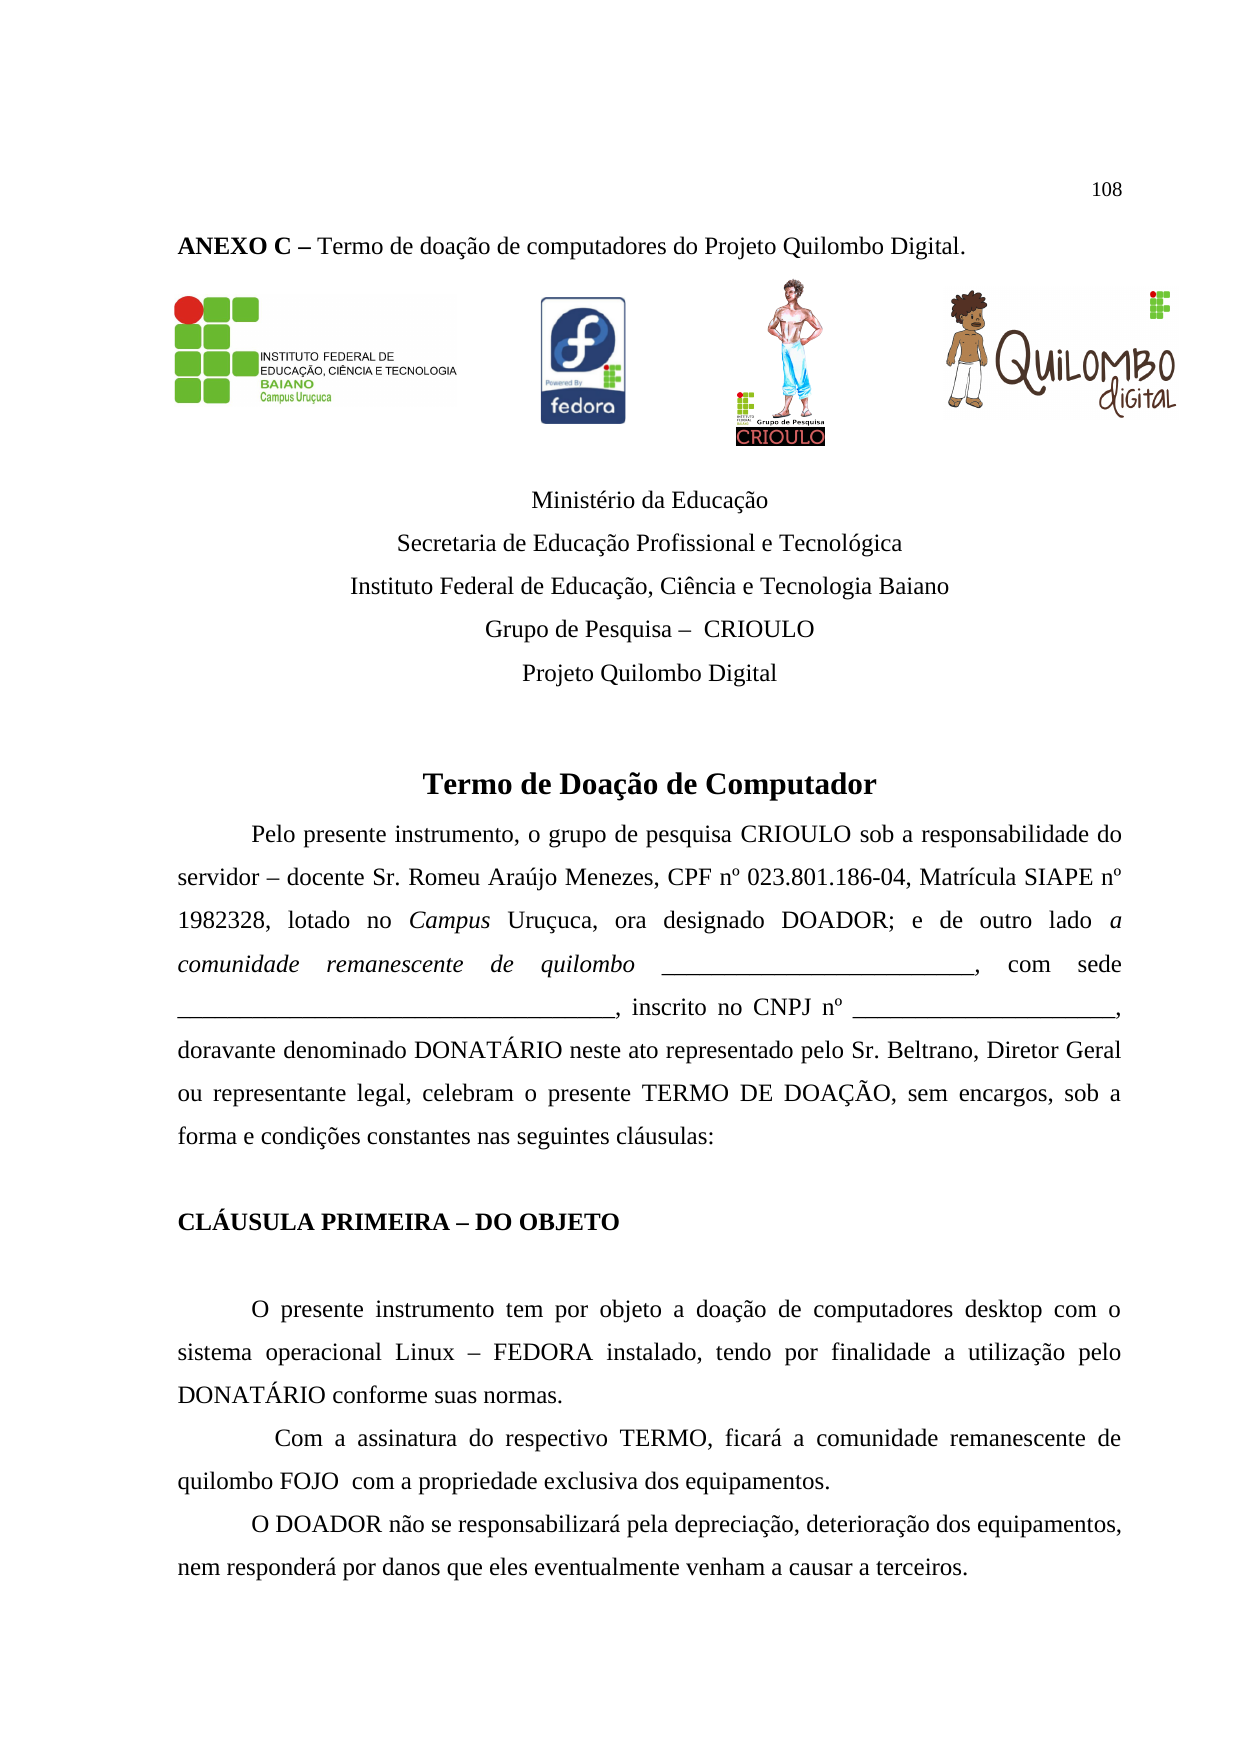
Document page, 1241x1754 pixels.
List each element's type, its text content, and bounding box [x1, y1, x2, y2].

table_header [886, 274, 1191, 446]
picture [943, 286, 1179, 420]
text Instituto Federal de Educação, Ciência e Tecnologia Baiano [177, 571, 1122, 600]
text O DOADOR não se responsabilizará pela depreciação, deterioração dos equipamentos, nem responderá por danos que eles eventualmente venham a causar a terceiros. [177, 1509, 1122, 1581]
table_header [670, 274, 731, 446]
table_header [825, 274, 886, 446]
text Secretaria de Educação Profissional e Tecnológica [177, 528, 1122, 557]
picture [731, 273, 825, 446]
text O presente instrumento tem por objeto a doação de computadores desktop com o sistema operacional Linux – FEDORA instalado, tendo por finalidade a utilização pelo DONATÁRIO conforme suas normas. [177, 1294, 1122, 1409]
text Pelo presente instrumento, o grupo de pesquisa CRIOULO sob a responsabilidade do servidor – docente Sr. Romeu Araújo Menezes, CPF nº 023.801.186-04, Matrícula SIAPE nº 1982328, lotado no Campus Uruçuca, ora designado DOADOR; e de outro lado a comunidade remanescente de quilombo _________________________, com sede ___________________________________, inscrito no CNPJ nº _____________________, doravante denominado DONATÁRIO neste ato representado pelo Sr. Beltrano, Diretor Geral ou representante legal, celebram o presente TERMO DE DOAÇÃO, sem encargos, sob a forma e condições constantes nas seguintes cláusulas: [177, 819, 1122, 1150]
text Com a assinatura do respectivo TERMO, ficará a comunidade remanescente de quilombo FOJO com a propriedade exclusiva dos equipamentos. [177, 1423, 1122, 1495]
text Projeto Quilombo Digital [177, 658, 1122, 686]
text CLÁUSULA PRIMEIRA – DO OBJETO [177, 1207, 1122, 1236]
table_header [166, 274, 497, 294]
table_header [497, 274, 670, 446]
picture [174, 294, 458, 407]
text Termo de Doação de Computador [177, 765, 1122, 801]
picture [540, 297, 626, 424]
text Ministério da Educação [177, 485, 1122, 514]
text ANEXO C – Termo de doação de computadores do Projeto Quilombo Digital. [177, 231, 1122, 259]
table_header [166, 295, 497, 446]
text Grupo de Pesquisa – CRIOULO [177, 614, 1122, 643]
